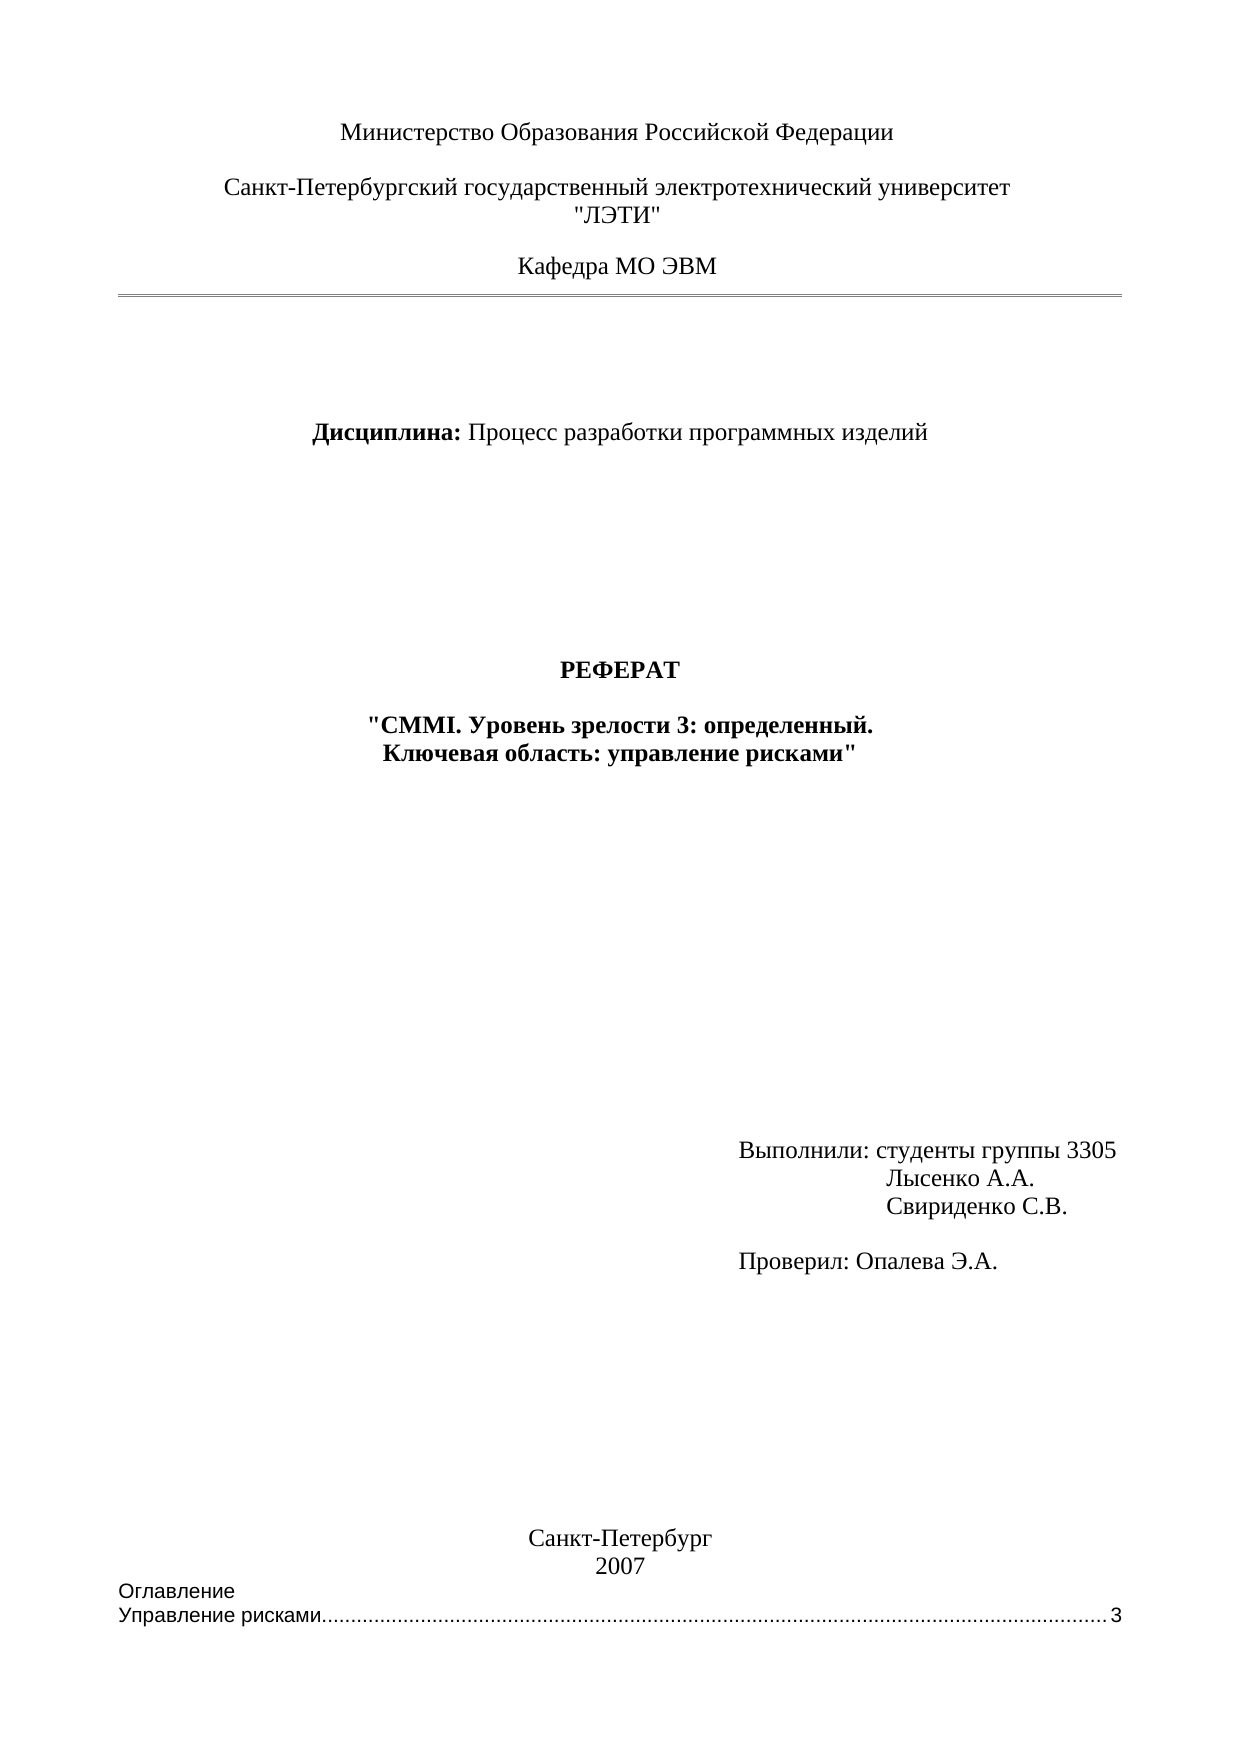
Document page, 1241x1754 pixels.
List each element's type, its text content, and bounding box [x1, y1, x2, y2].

text Санкт-Петербургский государственный электротехнический университет [118, 173, 1122, 201]
title РЕФЕРАТ "CMMI. Уровень зрелости 3: определенный. Ключевая область: управление рисками" [118, 656, 1122, 767]
text Управление рисками 3 [118, 1603, 1122, 1626]
text Выполнили: студенты группы 3305 [591, 1137, 1122, 1164]
text Оглавление [118, 1580, 1122, 1603]
text Лысенко А.А. [591, 1164, 1122, 1192]
text Министерство Образования Российской Федерации [118, 118, 1122, 146]
text 2007 [118, 1552, 1122, 1580]
text Свириденко С.В. [591, 1192, 1122, 1220]
text Проверил: Опалева Э.А. [591, 1247, 1122, 1275]
text Санкт-Петербург [118, 1524, 1122, 1552]
text "ЛЭТИ" [118, 201, 1122, 229]
text Дисциплина: Процесс разработки программных изделий [118, 418, 1122, 446]
text Кафедра МО ЭВМ [118, 252, 1122, 280]
